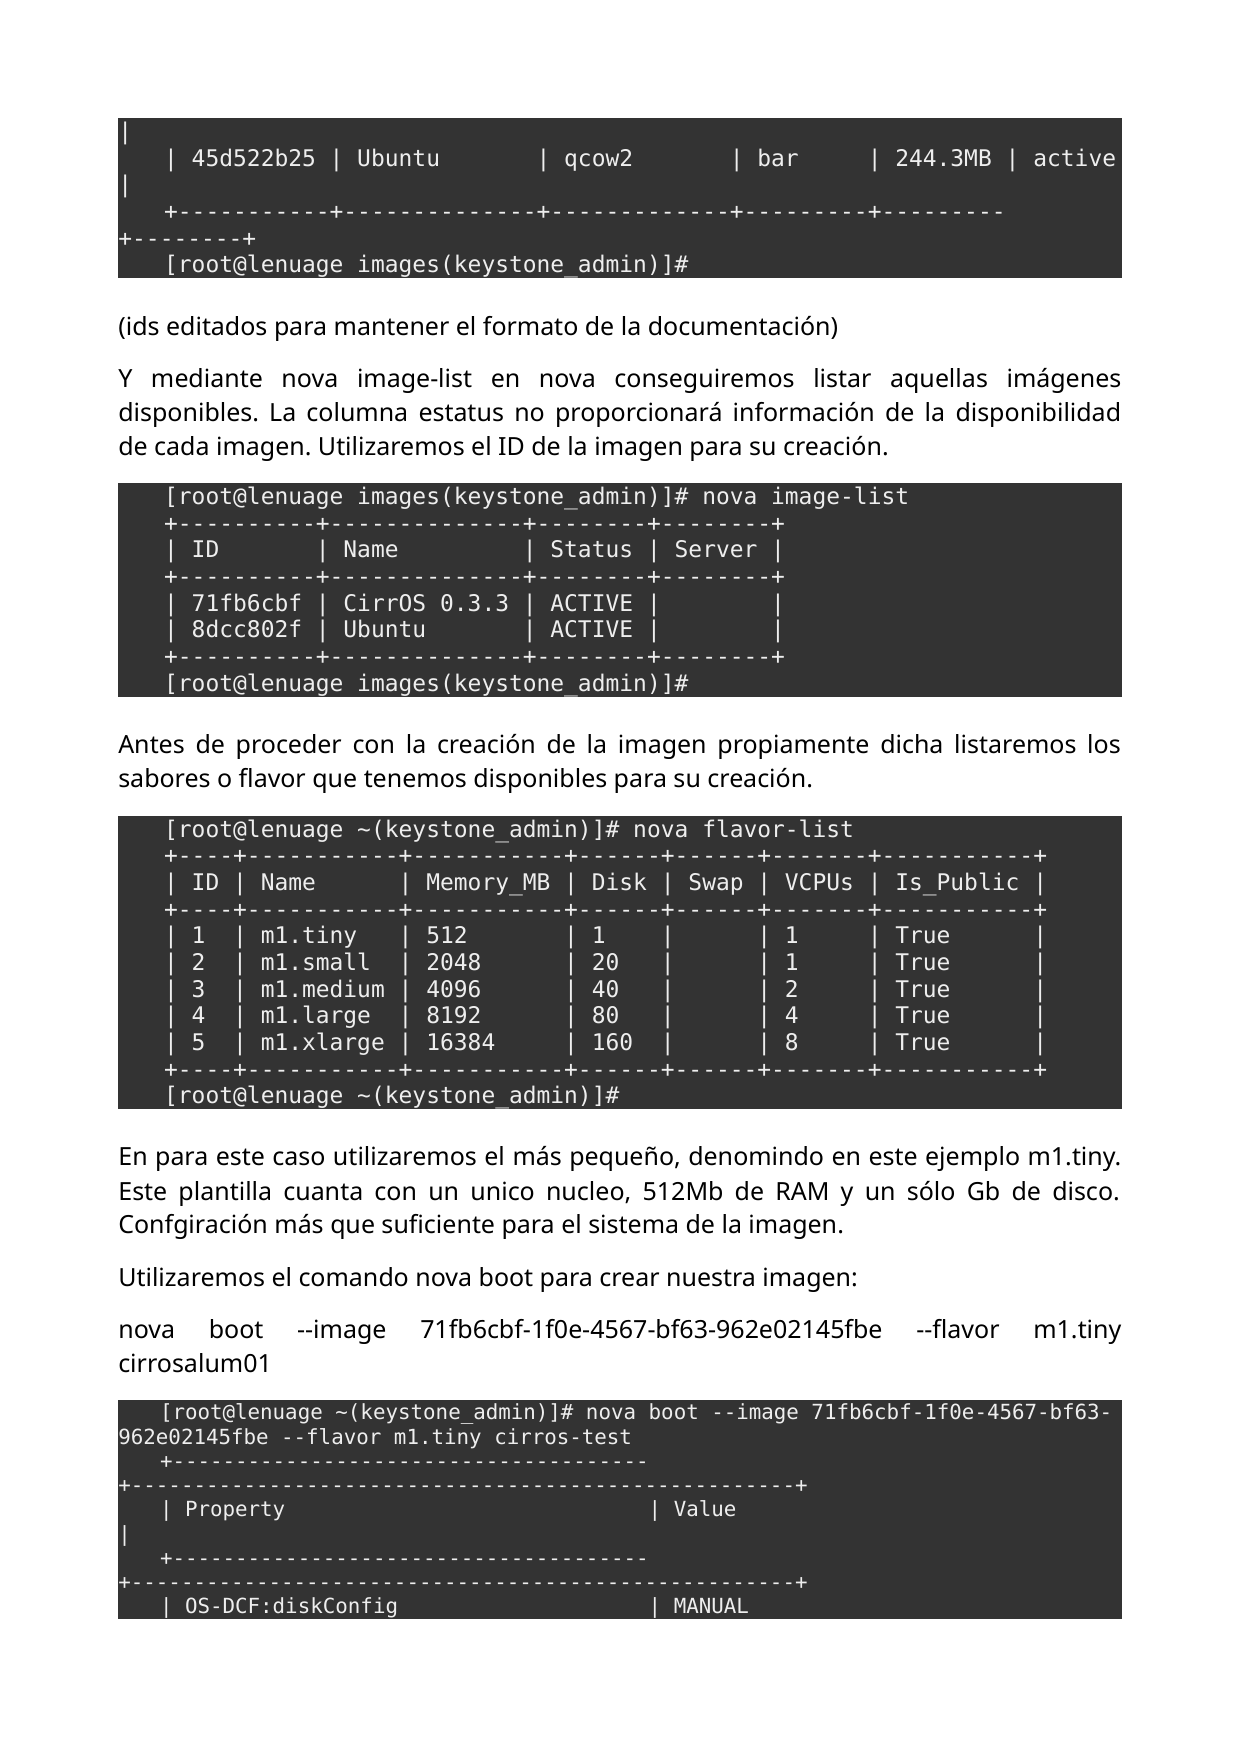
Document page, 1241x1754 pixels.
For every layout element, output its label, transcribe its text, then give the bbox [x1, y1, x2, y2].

text | Property | Value | [118, 1497, 1122, 1546]
text | 5 | m1.xlarge | 16384 | 160 | | 8 | True | [118, 1029, 1122, 1056]
text +--------------------------------------+-----------------------------------------------------+ [118, 1546, 1122, 1594]
text | ID | Name | Status | Server | [118, 537, 1122, 563]
text | 4 | m1.large | 8192 | 80 | | 4 | True | [118, 1002, 1122, 1029]
text En para este caso utilizaremos el más pequeño, denomindo en este ejemplo m1.tiny. Este plantilla cuanta con un unico nucleo, 512Mb de RAM y un sólo Gb de disco. Confgiración más que suficiente para el sistema de la imagen. [118, 1139, 1122, 1241]
text (ids editados para mantener el formato de la documentación) [118, 308, 1122, 342]
text [root@lenuage ~(keystone_admin)]# nova boot --image 71fb6cbf-1f0e-4567-bf63-962e02145fbe --flavor m1.tiny cirros-test [118, 1400, 1122, 1449]
text Utilizaremos el comando nova boot para crear nuestra imagen: [118, 1259, 1122, 1293]
text nova boot --image 71fb6cbf-1f0e-4567-bf63-962e02145fbe --flavor m1.tiny cirrosalum01 [118, 1311, 1122, 1379]
text +--------------------------------------+-----------------------------------------------------+ [118, 1449, 1122, 1497]
text | 1 | m1.tiny | 512 | 1 | | 1 | True | [118, 922, 1122, 949]
text +----------+--------------+--------+--------+ [118, 510, 1122, 537]
text Y mediante nova image-list en nova conseguiremos listar aquellas imágenes disponibles. La columna estatus no proporcionará información de la disponibilidad de cada imagen. Utilizaremos el ID de la imagen para su creación. [118, 360, 1122, 462]
text [root@lenuage images(keystone_admin)]# [118, 251, 1122, 278]
text | 3 | m1.medium | 4096 | 40 | | 2 | True | [118, 976, 1122, 1002]
text | 45d522b25 | Ubuntu | qcow2 | bar | 244.3MB | active | [118, 145, 1122, 198]
text | ID | Name | Memory_MB | Disk | Swap | VCPUs | Is_Public | [118, 869, 1122, 896]
text +-----------+--------------+-------------+---------+---------+--------+ [118, 198, 1122, 251]
text Antes de proceder con la creación de la imagen propiamente dicha listaremos los sabores o flavor que tenemos disponibles para su creación. [118, 727, 1122, 795]
text +----+-----------+-----------+------+------+-------+-----------+ [118, 842, 1122, 869]
text [root@lenuage images(keystone_admin)]# nova image-list [118, 483, 1122, 510]
text | [118, 118, 1122, 145]
text [root@lenuage images(keystone_admin)]# [118, 670, 1122, 697]
text | 2 | m1.small | 2048 | 20 | | 1 | True | [118, 949, 1122, 976]
text [root@lenuage ~(keystone_admin)]# [118, 1082, 1122, 1109]
text | 8dcc802f | Ubuntu | ACTIVE | | [118, 617, 1122, 643]
text [root@lenuage ~(keystone_admin)]# nova flavor-list [118, 816, 1122, 842]
text | OS-DCF:diskConfig | MANUAL [118, 1594, 1122, 1619]
text +----+-----------+-----------+------+------+-------+-----------+ [118, 896, 1122, 922]
text +----------+--------------+--------+--------+ [118, 563, 1122, 590]
text +----------+--------------+--------+--------+ [118, 643, 1122, 670]
text | 71fb6cbf | CirrOS 0.3.3 | ACTIVE | | [118, 590, 1122, 617]
text +----+-----------+-----------+------+------+-------+-----------+ [118, 1056, 1122, 1082]
